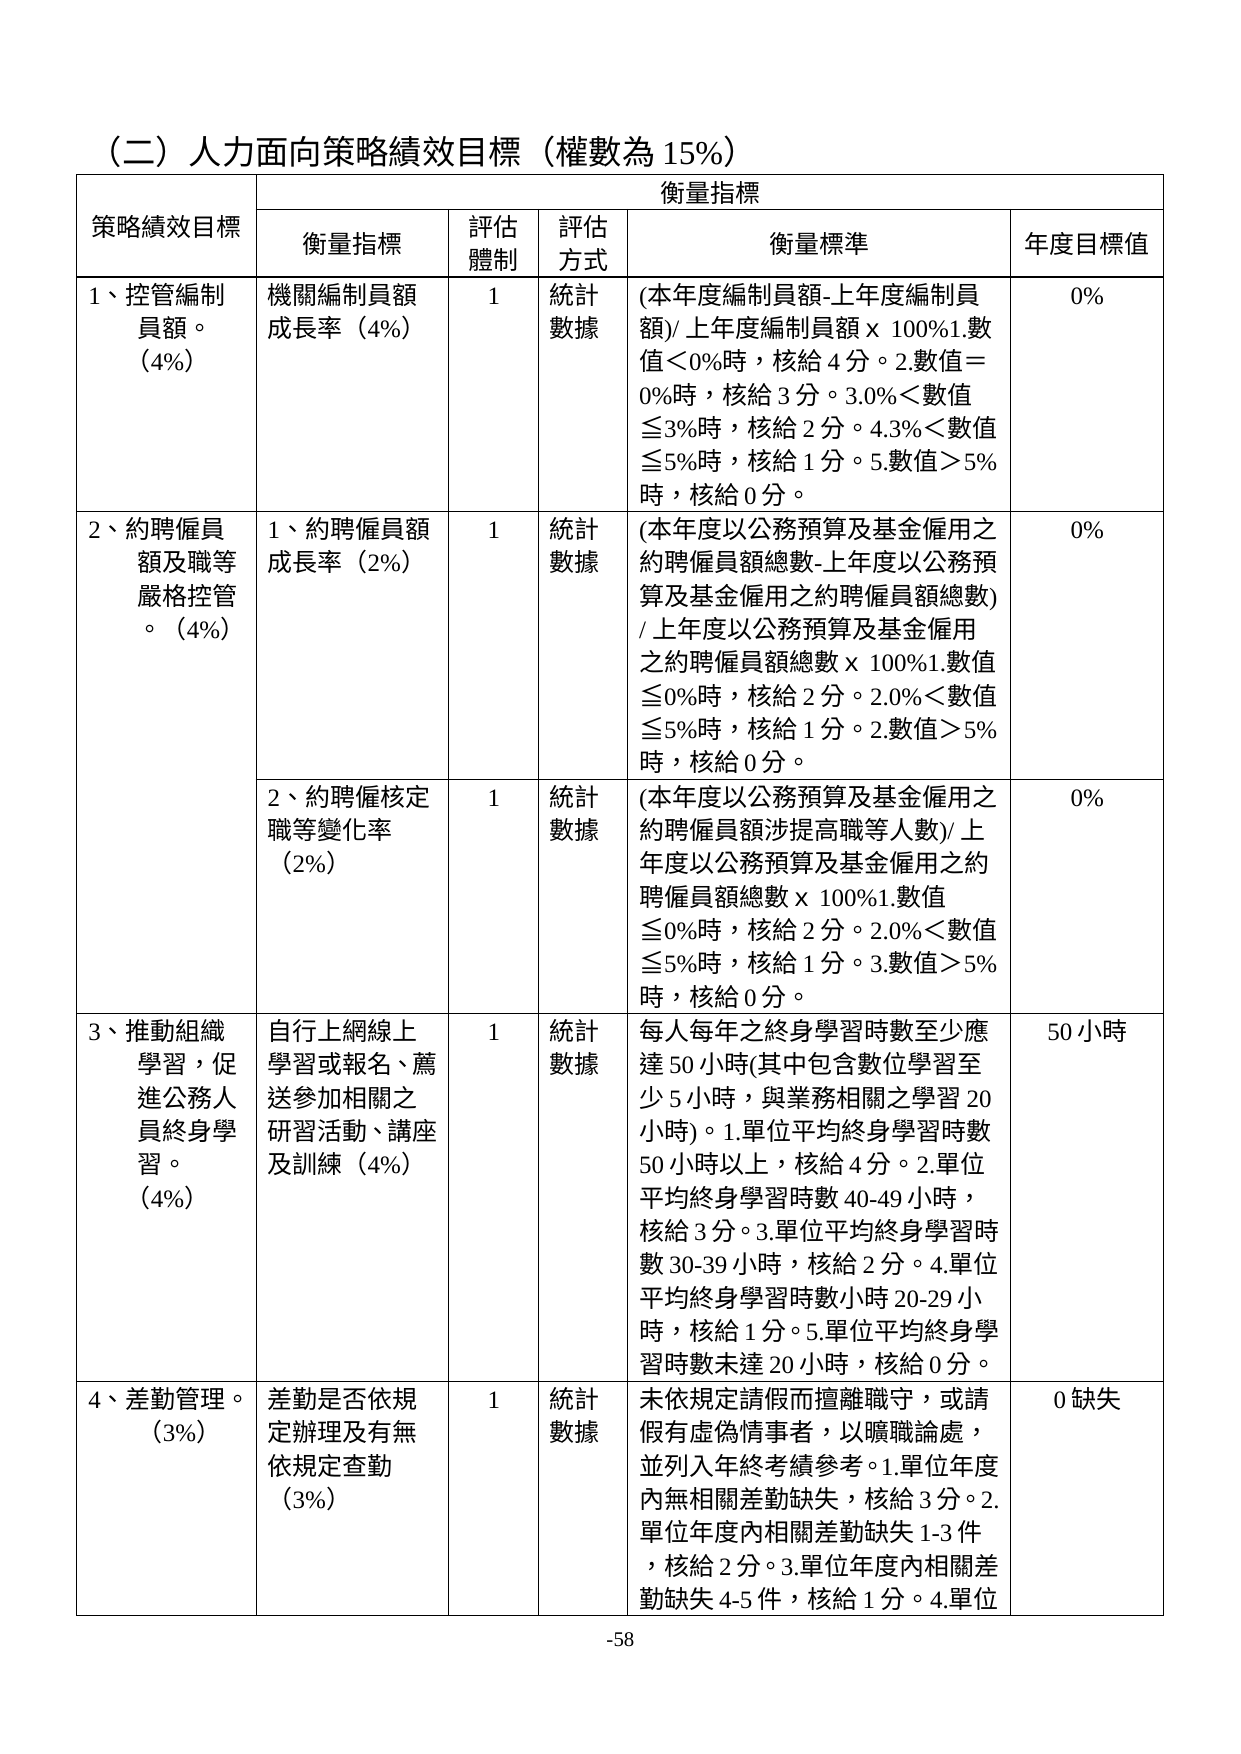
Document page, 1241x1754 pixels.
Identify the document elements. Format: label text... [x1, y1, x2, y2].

table_cell 差勤是否依規定辦理及有無依規定查勤 （3%） [257, 1382, 448, 1615]
table_cell 統計數據 [539, 512, 627, 778]
table_cell 每人每年之終身學習時數至少應達50小時(其中包含數位學習至少5小時，與業務相關之學習20小時)。1.單位平均終身學習時數50小時以上，核給4分。2.單位平均終身學習時數40-49小時，核給3分。3.單位平均終身學習時數30-39小時，核給2分。4.單位平均終身學習時數小時20-29小時，核給1分。5.單位平均終身學習時數未達20小時，核給0分。 [628, 1014, 1010, 1381]
table_cell 1 [449, 278, 538, 511]
table_cell 評估體制 [449, 210, 538, 276]
table_cell 統計數據 [539, 278, 627, 511]
table_cell 統計數據 [539, 1014, 627, 1381]
table_cell 年度目標值 [1011, 210, 1163, 276]
table_cell 1 [449, 1382, 538, 1615]
table_cell 未依規定請假而擅離職守，或請假有虛偽情事者，以曠職論處，並列入年終考績參考。1.單位年度內無相關差勤缺失，核給3分。2.單位年度內相關差勤缺失1-3件，核給2分。3.單位年度內相關差勤缺失4-5件，核給1分。4.單位 [628, 1382, 1010, 1615]
table_cell (本年度編制員額-上年度編制員額)/ 上年度編制員額ｘ100%1.數值＜0%時，核給4分。2.數值＝0%時，核給3分。3.0%＜數值≦3%時，核給2分。4.3%＜數值≦5%時，核給1分。5.數值＞5%時，核給0分。 [628, 278, 1010, 511]
table_cell 0% [1011, 512, 1163, 778]
table_cell 1 [449, 1014, 538, 1381]
table_cell 評估方式 [539, 210, 627, 276]
table_cell 控管編制員額。 （4%） [77, 278, 256, 511]
table_cell [77, 779, 256, 1013]
table_cell 統計數據 [539, 780, 627, 1013]
table_header 衡量指標 [257, 175, 1163, 209]
table_cell 推動組織學習，促進公務人員終身學習。 （4%） [77, 1014, 256, 1381]
table_cell 50小時 [1011, 1014, 1163, 1381]
table_cell (本年度以公務預算及基金僱用之約聘僱員額涉提高職等人數)/ 上年度以公務預算及基金僱用之約聘僱員額總數ｘ100%1.數值≦0%時，核給2分。2.0%＜數值≦5%時，核給1分。3.數值＞5%時，核給0分。 [628, 780, 1010, 1013]
table_cell 0缺失 [1011, 1382, 1163, 1615]
table_cell 約聘僱員額及職等嚴格控管。（4%） [77, 512, 256, 778]
table_cell 2、約聘僱核定職等變化率 （2%） [257, 780, 448, 1013]
table_cell 1 [449, 512, 538, 778]
table_cell 差勤管理。（3%） [77, 1382, 256, 1615]
table_cell 1、約聘僱員額成長率（2%） [257, 512, 448, 778]
table_header 策略績效目標 [77, 175, 256, 276]
table_cell 自行上網線上學習或報名、薦送參加相關之研習活動、講座及訓練（4%） [257, 1014, 448, 1381]
table_cell 0% [1011, 278, 1163, 511]
table_cell 衡量指標 [257, 210, 448, 276]
table_cell 機關編制員額成長率（4%） [257, 278, 448, 511]
table_cell 1 [449, 780, 538, 1013]
table_cell 0% [1011, 780, 1163, 1013]
text （二）人力面向策略績效目標（權數為15%） [88, 126, 1152, 174]
table_cell 衡量標準 [628, 210, 1010, 276]
table_cell (本年度以公務預算及基金僱用之約聘僱員額總數-上年度以公務預算及基金僱用之約聘僱員額總數)/ 上年度以公務預算及基金僱用之約聘僱員額總數ｘ100%1.數值≦0%時，核給2分。2.0%＜數值≦5%時，核給1分。2.數值＞5%時，核給0分。 [628, 512, 1010, 778]
table_cell 統計數據 [539, 1382, 627, 1615]
